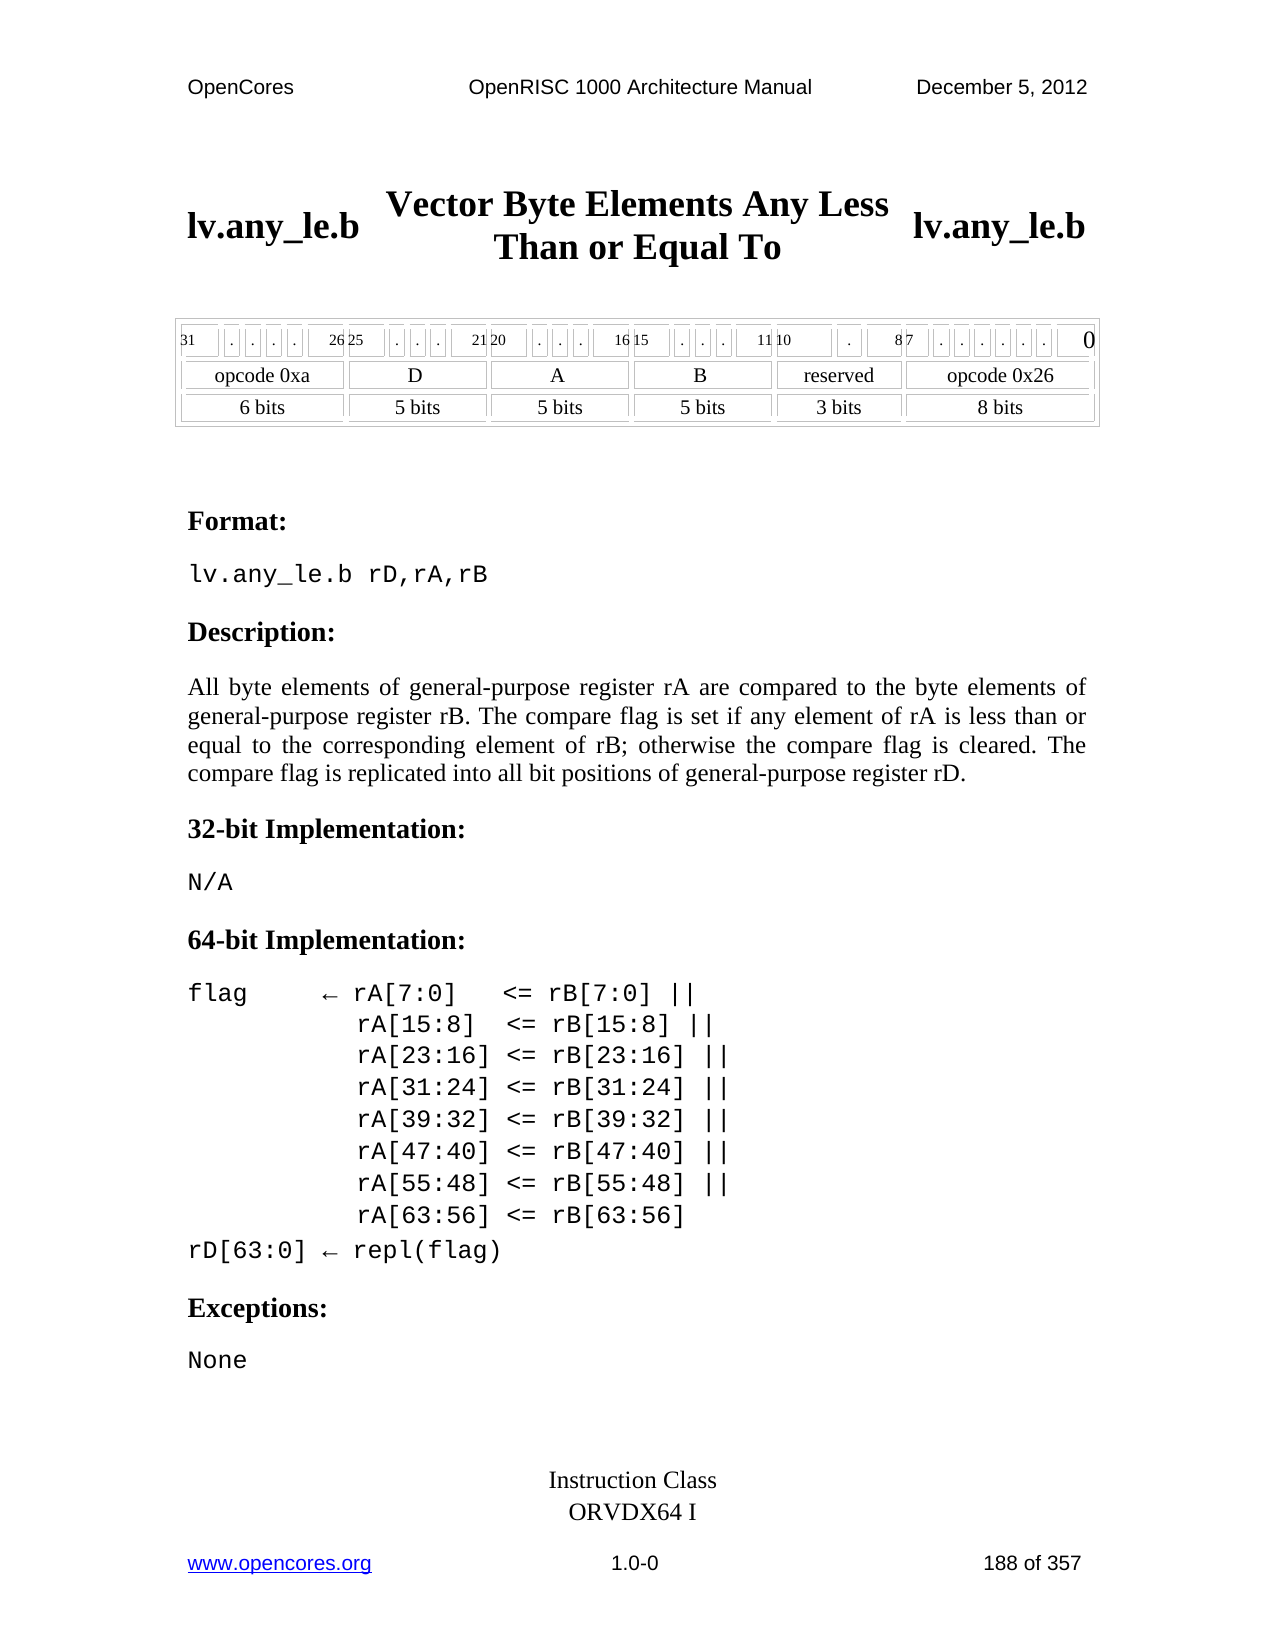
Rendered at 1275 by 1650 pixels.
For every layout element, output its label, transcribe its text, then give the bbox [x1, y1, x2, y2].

text 64-bit Implementation: [187, 923, 1087, 955]
text Format: [187, 504, 1087, 536]
text flag ← rA[7:0] <= rB[7:0] || rA[15:8] <= rB[15:8] || rA[23:16] <= rB[23:16] || rA[31:24] <= rB[31:24] || rA[39:32] <= rB[39:32] || rA[47:40] <= rB[47:40] || rA[55:48] <= rB[55:48] || rA[63:56] <= rB[63:56] rD[63:0] ← repl(flag) [187, 980, 1087, 1266]
text 32-bit Implementation: [187, 812, 1087, 844]
text Description: [187, 615, 1087, 647]
text All byte elements of general-purpose register rA are compared to the byte elements of general-purpose register rB. The compare flag is set if any element of rA is less than or equal to the corresponding element of rB; otherwise the compare flag is cleared. The compare flag is replicated into all bit positions of general-purpose register rD. [187, 672, 1087, 787]
text Exceptions: [187, 1291, 1087, 1323]
text N/A [187, 869, 1087, 898]
text None [187, 1348, 1087, 1376]
text lv.any_le.b rD,rA,rB [187, 561, 1087, 590]
